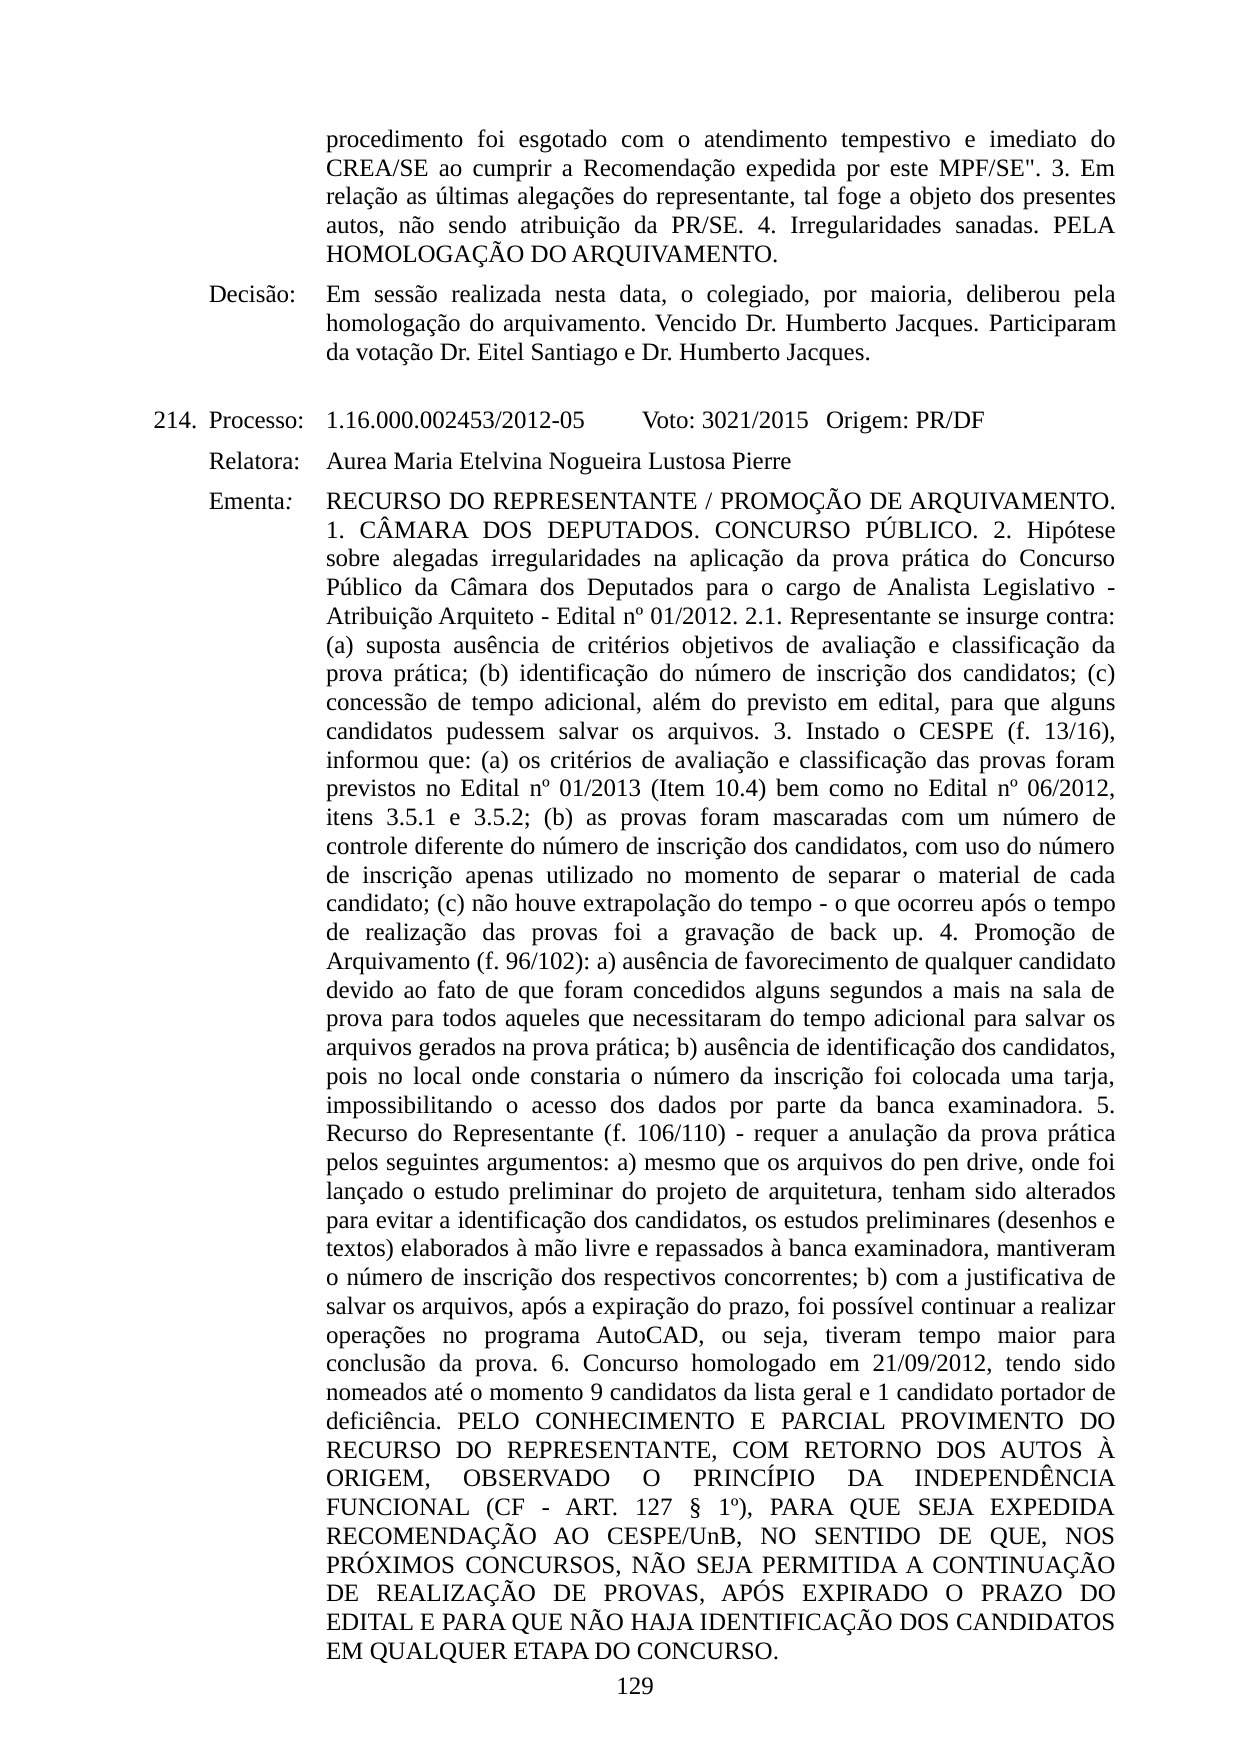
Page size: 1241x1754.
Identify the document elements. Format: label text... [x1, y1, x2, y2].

table_cell Aurea Maria Etelvina Nogueira Lustosa Pierre [320, 440, 1122, 480]
table_cell procedimento foi esgotado com o atendimento tempestivo e imediato do CREA/SE ao cumprir a Recomendação expedida por este MPF/SE". 3. Em relação as últimas alegações do representante, tal foge a objeto dos presentes autos, não sendo atribuição da PR/SE. 4. Irregularidades sanadas. PELA HOMOLOGAÇÃO DO ARQUIVAMENTO. [320, 118, 1122, 273]
table_header Voto: 3021/2015 [636, 400, 820, 440]
table_cell [148, 480, 203, 1670]
table_cell [148, 118, 203, 273]
table_cell [148, 273, 203, 371]
table_header 1.16.000.002453/2012-05 [320, 400, 636, 440]
table_cell Em sessão realizada nesta data, o colegiado, por maioria, deliberou pela homologação do arquivamento. Vencido Dr. Humberto Jacques. Participaram da votação Dr. Eitel Santiago e Dr. Humberto Jacques. [320, 273, 1122, 371]
table_header Processo: [203, 400, 320, 440]
table_header Origem: PR/DF [820, 400, 1122, 440]
table_cell RECURSO DO REPRESENTANTE / PROMOÇÃO DE ARQUIVAMENTO. 1. CÂMARA DOS DEPUTADOS. CONCURSO PÚBLICO. 2. Hipótese sobre alegadas irregularidades na aplicação da prova prática do Concurso Público da Câmara dos Deputados para o cargo de Analista Legislativo - Atribuição Arquiteto - Edital nº 01/2012. 2.1. Representante se insurge contra: (a) suposta ausência de critérios objetivos de avaliação e classificação da prova prática; (b) identificação do número de inscrição dos candidatos; (c) concessão de tempo adicional, além do previsto em edital, para que alguns candidatos pudessem salvar os arquivos. 3. Instado o CESPE (f. 13/16), informou que: (a) os critérios de avaliação e classificação das provas foram previstos no Edital nº 01/2013 (Item 10.4) bem como no Edital nº 06/2012, itens 3.5.1 e 3.5.2; (b) as provas foram mascaradas com um número de controle diferente do número de inscrição dos candidatos, com uso do número de inscrição apenas utilizado no momento de separar o material de cada candidato; (c) não houve extrapolação do tempo - o que ocorreu após o tempo de realização das provas foi a gravação de back up. 4. Promoção de Arquivamento (f. 96/102): a) ausência de favorecimento de qualquer candidato devido ao fato de que foram concedidos alguns segundos a mais na sala de prova para todos aqueles que necessitaram do tempo adicional para salvar os arquivos gerados na prova prática; b) ausência de identificação dos candidatos, pois no local onde constaria o número da inscrição foi colocada uma tarja, impossibilitando o acesso dos dados por parte da banca examinadora. 5. Recurso do Representante (f. 106/110) - requer a anulação da prova prática pelos seguintes argumentos: a) mesmo que os arquivos do pen drive, onde foi lançado o estudo preliminar do projeto de arquitetura, tenham sido alterados para evitar a identificação dos candidatos, os estudos preliminares (desenhos e textos) elaborados à mão livre e repassados à banca examinadora, mantiveram o número de inscrição dos respectivos concorrentes; b) com a justificativa de salvar os arquivos, após a expiração do prazo, foi possível continuar a realizar operações no programa AutoCAD, ou seja, tiveram tempo maior para conclusão da prova. 6. Concurso homologado em 21/09/2012, tendo sido nomeados até o momento 9 candidatos da lista geral e 1 candidato portador de deficiência. PELO CONHECIMENTO E PARCIAL PROVIMENTO DO RECURSO DO REPRESENTANTE, COM RETORNO DOS AUTOS À ORIGEM, OBSERVADO O PRINCÍPIO DA INDEPENDÊNCIA FUNCIONAL (CF - ART. 127 § 1º), PARA QUE SEJA EXPEDIDA RECOMENDAÇÃO AO CESPE/UnB, NO SENTIDO DE QUE, NOS PRÓXIMOS CONCURSOS, NÃO SEJA PERMITIDA A CONTINUAÇÃO DE REALIZAÇÃO DE PROVAS, APÓS EXPIRADO O PRAZO DO EDITAL E PARA QUE NÃO HAJA IDENTIFICAÇÃO DOS CANDIDATOS EM QUALQUER ETAPA DO CONCURSO. [320, 480, 1122, 1670]
table_cell Ementa: [203, 480, 320, 1670]
table_cell [203, 118, 320, 273]
table_cell [148, 440, 203, 480]
table_header 214. [148, 400, 203, 440]
table_cell Decisão: [203, 273, 320, 371]
table_cell Relatora: [203, 440, 320, 480]
